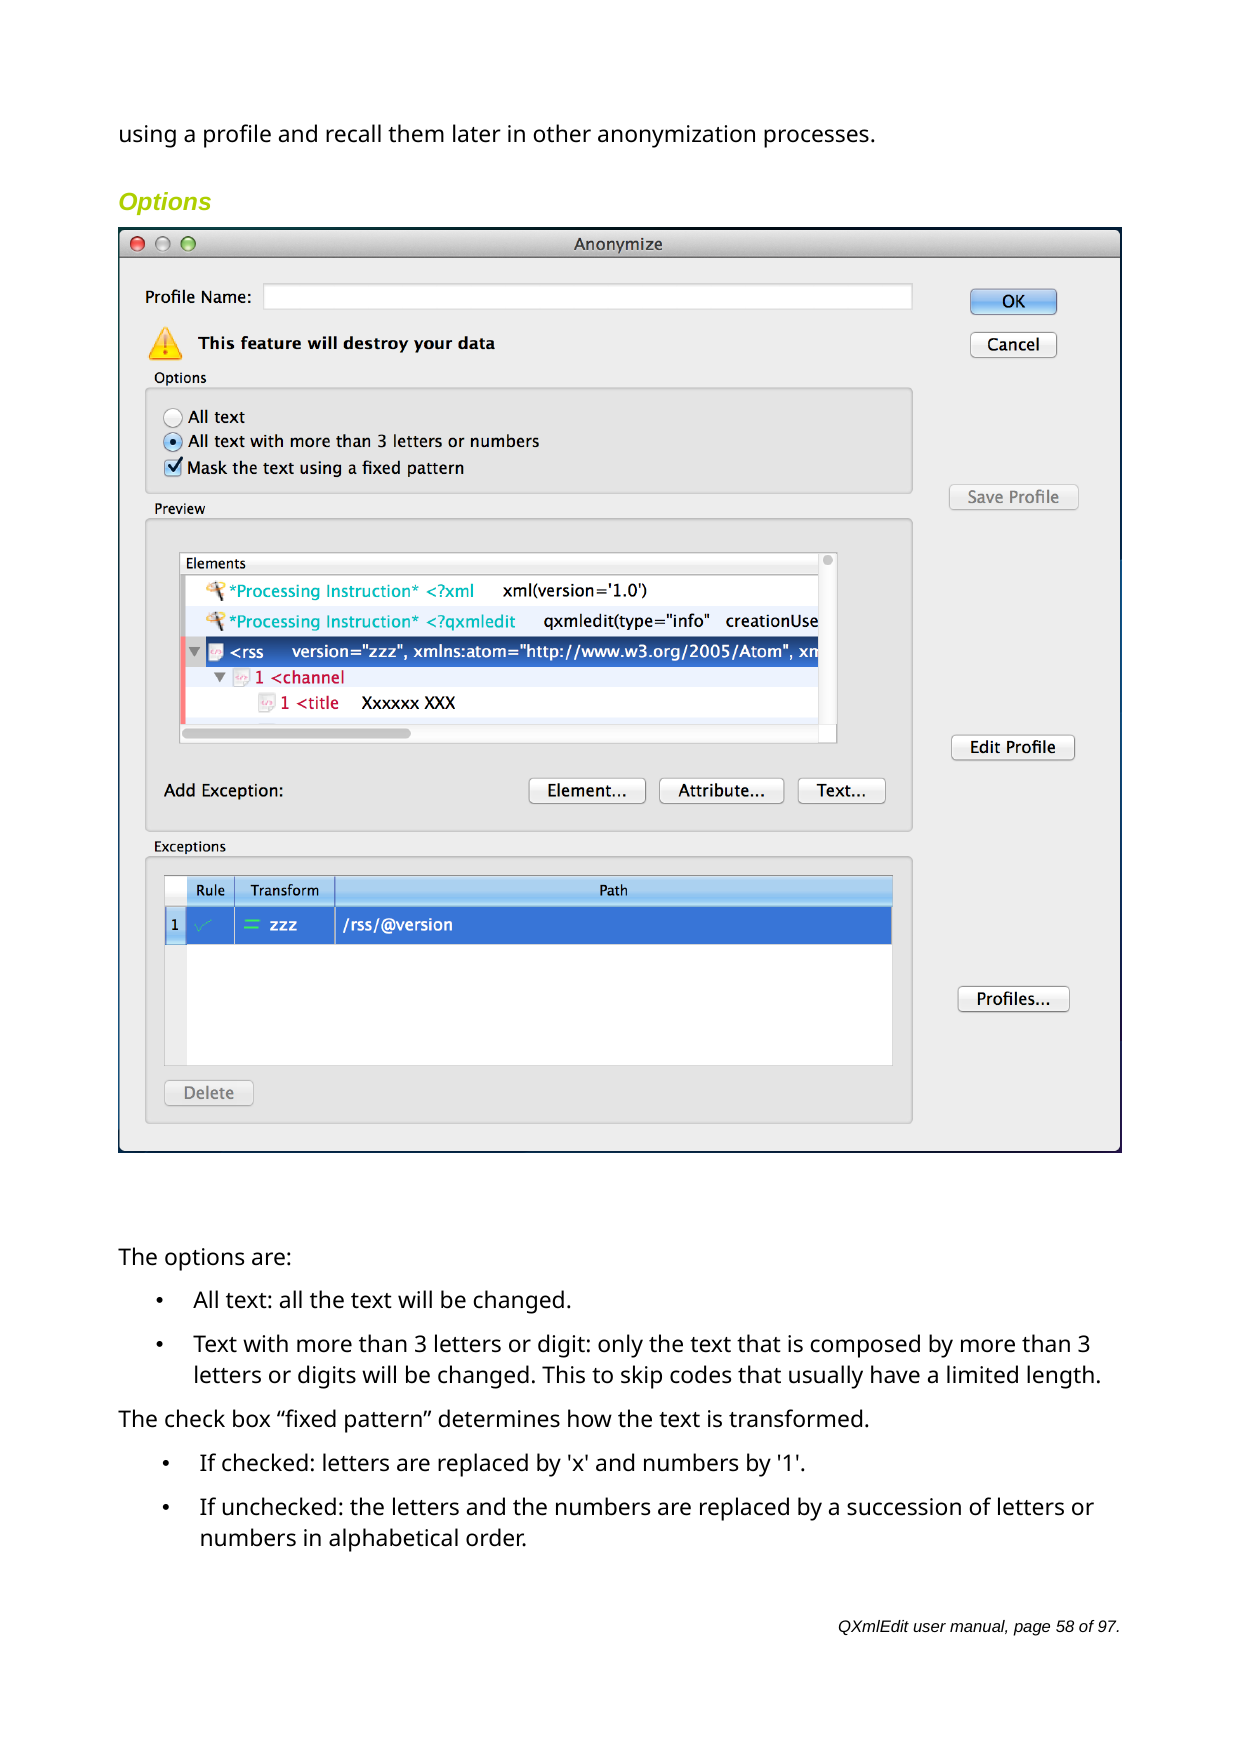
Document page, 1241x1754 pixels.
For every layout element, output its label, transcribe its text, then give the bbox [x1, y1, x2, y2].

list If unchecked: the letters and the numbers are replaced by a succession of letters or numbers in alphabetical order. [162, 1491, 1122, 1553]
list Text with more than 3 letters or digit: only the text that is composed by more than 3 letters or digits will be changed. This to skip codes that usually have a limited length. [156, 1328, 1122, 1391]
text using a profile and recall them later in other anonymization processes. [118, 118, 1122, 149]
picture [118, 227, 1122, 1153]
text The options are: [118, 1241, 1122, 1272]
subtitle Options [118, 187, 1122, 215]
text The check box “fixed pattern” determines how the text is transformed. [118, 1403, 1122, 1434]
list All text: all the text will be changed. [156, 1284, 1122, 1316]
list If checked: letters are replaced by 'x' and numbers by '1'. [162, 1447, 1122, 1478]
